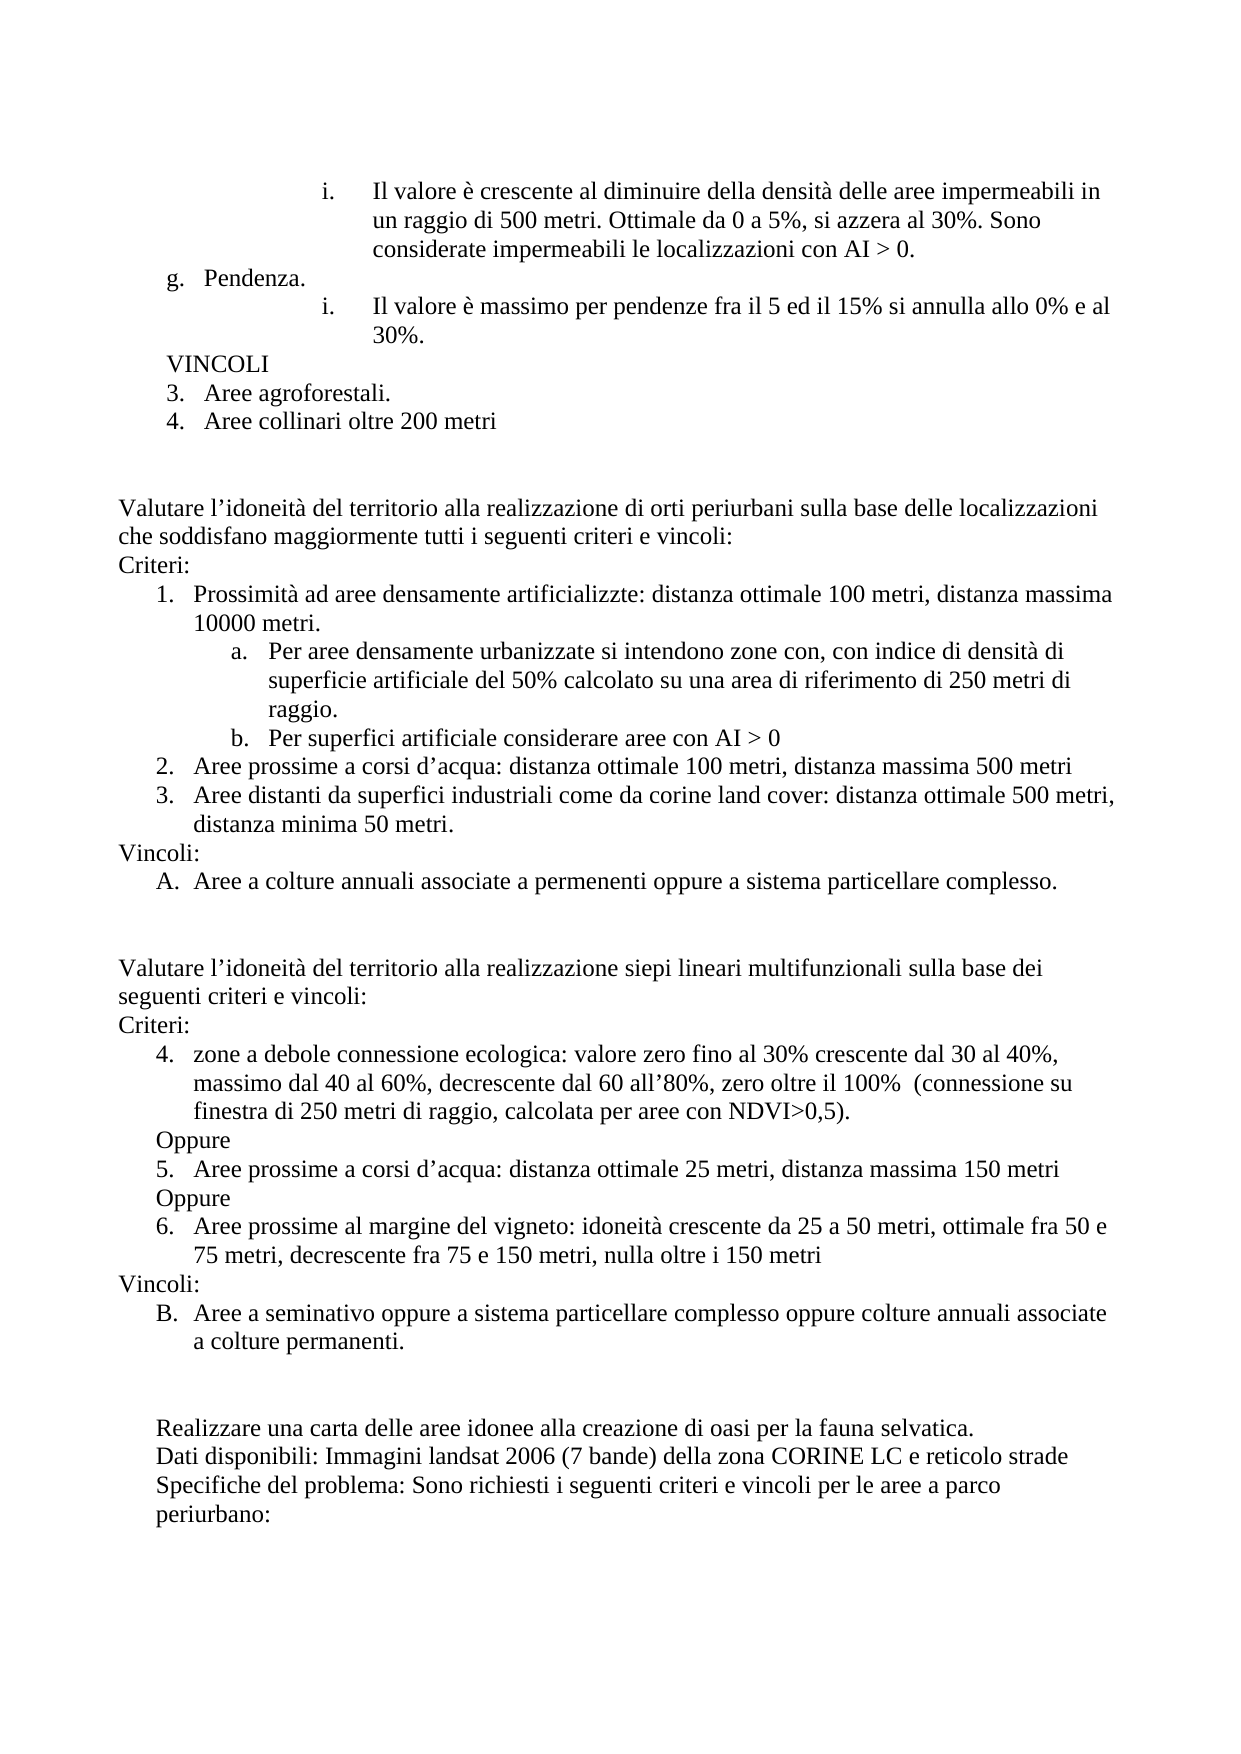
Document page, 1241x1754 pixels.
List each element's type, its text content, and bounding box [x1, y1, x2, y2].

list Il valore è massimo per pendenze fra il 5 ed il 15% si annulla allo 0% e al 30%. [335, 291, 1122, 349]
text Valutare l’idoneità del territorio alla realizzazione siepi lineari multifunzionali sulla base dei seguenti criteri e vincoli: [118, 953, 1122, 1010]
list Aree agroforestali. [166, 378, 1122, 406]
list Aree distanti da superfici industriali come da corine land cover: distanza ottimale 500 metri, distanza minima 50 metri. [156, 780, 1122, 838]
list Il valore è crescente al diminuire della densità delle aree impermeabili in un raggio di 500 metri. Ottimale da 0 a 5%, si azzera al 30%. Sono considerate impermeabili le localizzazioni con AI > 0. [335, 176, 1122, 263]
list Aree prossime a corsi d’acqua: distanza ottimale 25 metri, distanza massima 150 metri [156, 1154, 1122, 1183]
text Oppure [156, 1125, 1122, 1154]
list Aree prossime a corsi d’acqua: distanza ottimale 100 metri, distanza massima 500 metri [156, 751, 1122, 780]
text Valutare l’idoneità del territorio alla realizzazione di orti periurbani sulla base delle localizzazioni che soddisfano maggiormente tutti i seguenti criteri e vincoli: [118, 493, 1122, 550]
list Aree collinari oltre 200 metri [166, 406, 1122, 435]
text Specifiche del problema: Sono richiesti i seguenti criteri e vincoli per le aree a parco periurbano: [156, 1470, 1122, 1528]
text Dati disponibili: Immagini landsat 2006 (7 bande) della zona CORINE LC e reticolo strade [156, 1441, 1122, 1470]
text VINCOLI [166, 349, 1122, 378]
list Aree prossime al margine del vigneto: idoneità crescente da 25 a 50 metri, ottimale fra 50 e 75 metri, decrescente fra 75 e 150 metri, nulla oltre i 150 metri [156, 1211, 1122, 1269]
text Realizzare una carta delle aree idonee alla creazione di oasi per la fauna selvatica. [156, 1413, 1122, 1441]
list Aree a seminativo oppure a sistema particellare complesso oppure colture annuali associate a colture permanenti. [156, 1298, 1122, 1355]
text Vincoli: [118, 1269, 1122, 1298]
list Prossimità ad aree densamente artificializzte: distanza ottimale 100 metri, distanza massima 10000 metri. [156, 579, 1122, 636]
list Per superfici artificiale considerare aree con AI > 0 [231, 723, 1122, 751]
list Aree a colture annuali associate a permenenti oppure a sistema particellare complesso. [156, 866, 1122, 895]
list Pendenza. [166, 263, 1122, 291]
list Per aree densamente urbanizzate si intendono zone con, con indice di densità di superficie artificiale del 50% calcolato su una area di riferimento di 250 metri di raggio. [231, 636, 1122, 723]
list zone a debole connessione ecologica: valore zero fino al 30% crescente dal 30 al 40%, massimo dal 40 al 60%, decrescente dal 60 all’80%, zero oltre il 100% (connessione su finestra di 250 metri di raggio, calcolata per aree con NDVI>0,5). [156, 1039, 1122, 1125]
text Criteri: [118, 1010, 1122, 1039]
text Vincoli: [118, 838, 1122, 866]
text Oppure [156, 1183, 1122, 1211]
text Criteri: [118, 550, 1122, 579]
